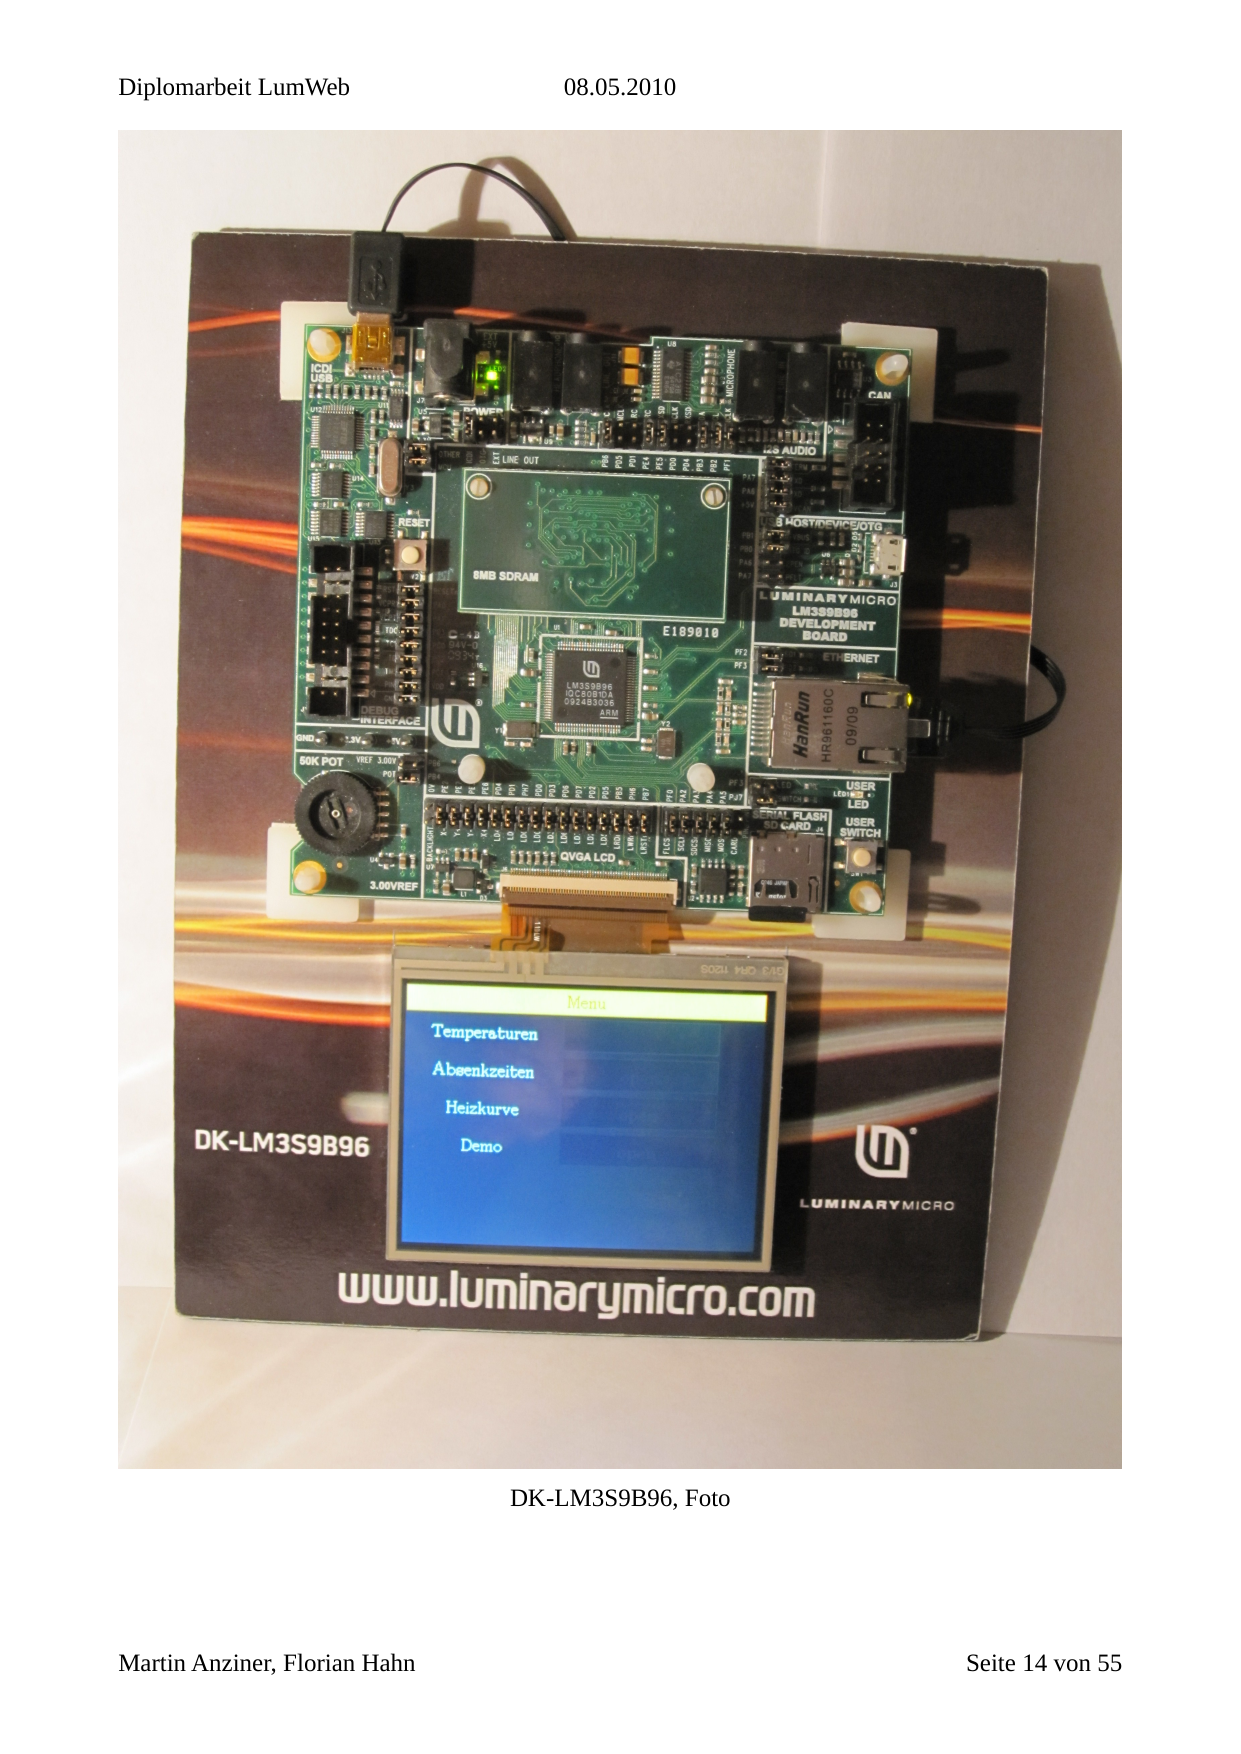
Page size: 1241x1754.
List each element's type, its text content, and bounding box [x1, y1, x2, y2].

picture [118, 130, 1122, 1469]
text DK-LM3S9B96, Foto [118, 1469, 1122, 1512]
